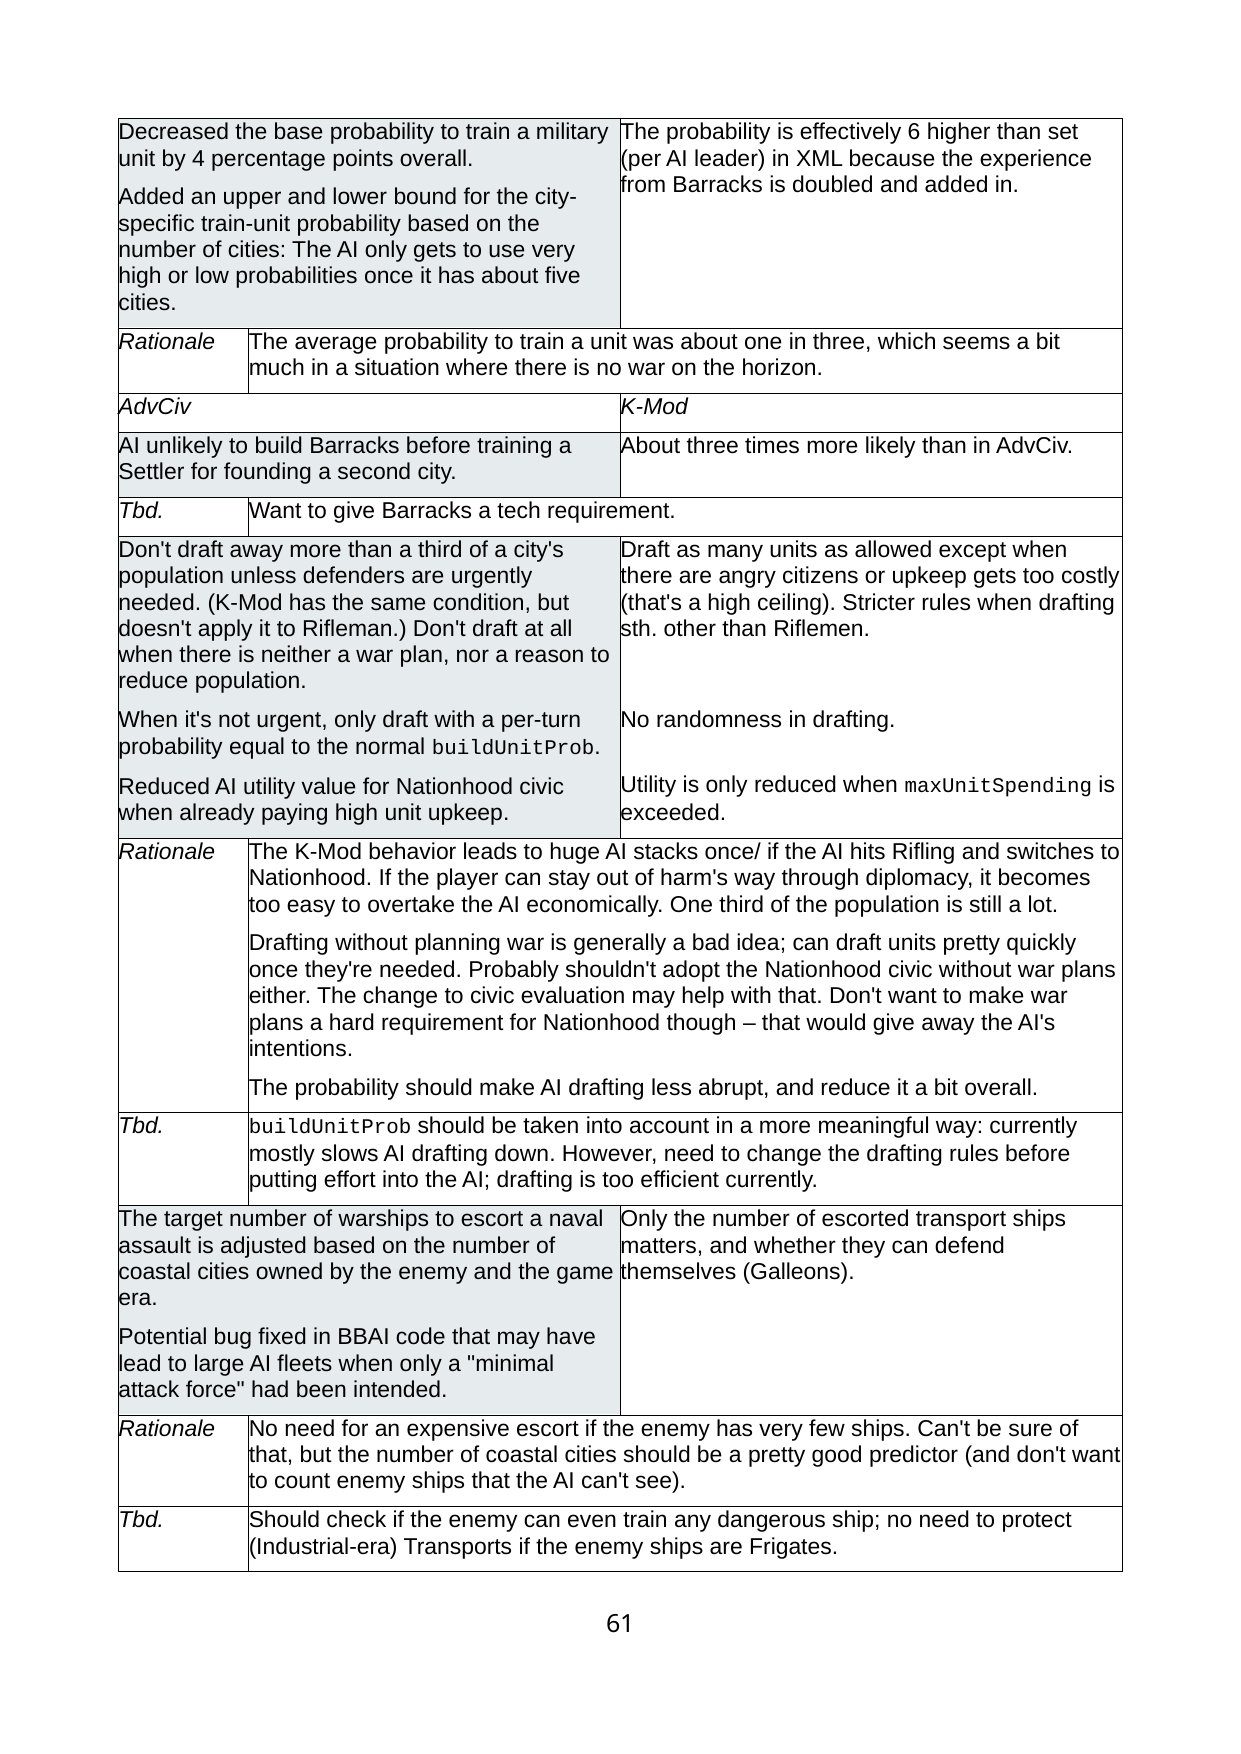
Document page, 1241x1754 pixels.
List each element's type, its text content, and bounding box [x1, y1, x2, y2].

table_cell buildUnitProb should be taken into account in a more meaningful way: currently mostly slows AI drafting down. However, need to change the drafting rules before putting effort into the AI; drafting is too efficient currently. [249, 1113, 1122, 1205]
table_cell Decreased the base probability to train a military unit by 4 percentage points overall. Added an upper and lower bound for the city-specific train-unit probability based on the number of cities: The AI only gets to use very high or low probabilities once it has about five cities. [119, 119, 620, 327]
table_cell Rationale [119, 1416, 248, 1506]
table_cell Draft as many units as allowed except when there are angry citizens or upkeep gets too costly (that's a high ceiling). Stricter rules when drafting sth. other than Riflemen. No randomness in drafting. Utility is only reduced when maxUnitSpending is exceeded. [621, 537, 1122, 838]
table_cell Want to give Barracks a tech requirement. [249, 498, 1122, 536]
table_cell Should check if the enemy can even train any dangerous ship; no need to protect (Industrial-era) Transports if the enemy ships are Frigates. [249, 1507, 1122, 1571]
table_cell Only the number of escorted transport ships matters, and whether they can defend themselves (Galleons). [621, 1206, 1122, 1414]
table_cell AI unlikely to build Barracks before training a Settler for founding a second city. [119, 433, 620, 497]
table_cell Tbd. [119, 498, 248, 536]
table_cell K-Mod [621, 394, 1122, 432]
table_cell Don't draft away more than a third of a city's population unless defenders are urgently needed. (K-Mod has the same condition, but doesn't apply it to Rifleman.) Don't draft at all when there is neither a war plan, nor a reason to reduce population. When it's not urgent, only draft with a per-turn probability equal to the normal buildUnitProb. Reduced AI utility value for Nationhood civic when already paying high unit upkeep. [119, 537, 620, 838]
table_cell Rationale [119, 839, 248, 1112]
table_cell AdvCiv [119, 394, 620, 432]
table_cell The target number of warships to escort a naval assault is adjusted based on the number of coastal cities owned by the enemy and the game era. Potential bug fixed in BBAI code that may have lead to large AI fleets when only a "minimal attack force" had been intended. [119, 1206, 620, 1414]
table_cell Tbd. [119, 1507, 248, 1571]
table_cell The K-Mod behavior leads to huge AI stacks once/ if the AI hits Rifling and switches to Nationhood. If the player can stay out of harm's way through diplomacy, it becomes too easy to overtake the AI economically. One third of the population is still a lot. Drafting without planning war is generally a bad idea; can draft units pretty quickly once they're needed. Probably shouldn't adopt the Nationhood civic without war plans either. The change to civic evaluation may help with that. Don't want to make war plans a hard requirement for Nationhood though – that would give away the AI's intentions. The probability should make AI drafting less abrupt, and reduce it a bit overall. [249, 839, 1122, 1112]
table_cell Tbd. [119, 1113, 248, 1205]
table_cell Rationale [119, 329, 248, 393]
table_cell No need for an expensive escort if the enemy has very few ships. Can't be sure of that, but the number of coastal cities should be a pretty good predictor (and don't want to count enemy ships that the AI can't see). [249, 1416, 1122, 1506]
table_cell About three times more likely than in AdvCiv. [621, 433, 1122, 497]
table_cell The probability is effectively 6 higher than set (per AI leader) in XML because the experience from Barracks is doubled and added in. [621, 119, 1122, 327]
table_cell The average probability to train a unit was about one in three, which seems a bit much in a situation where there is no war on the horizon. [249, 329, 1122, 393]
